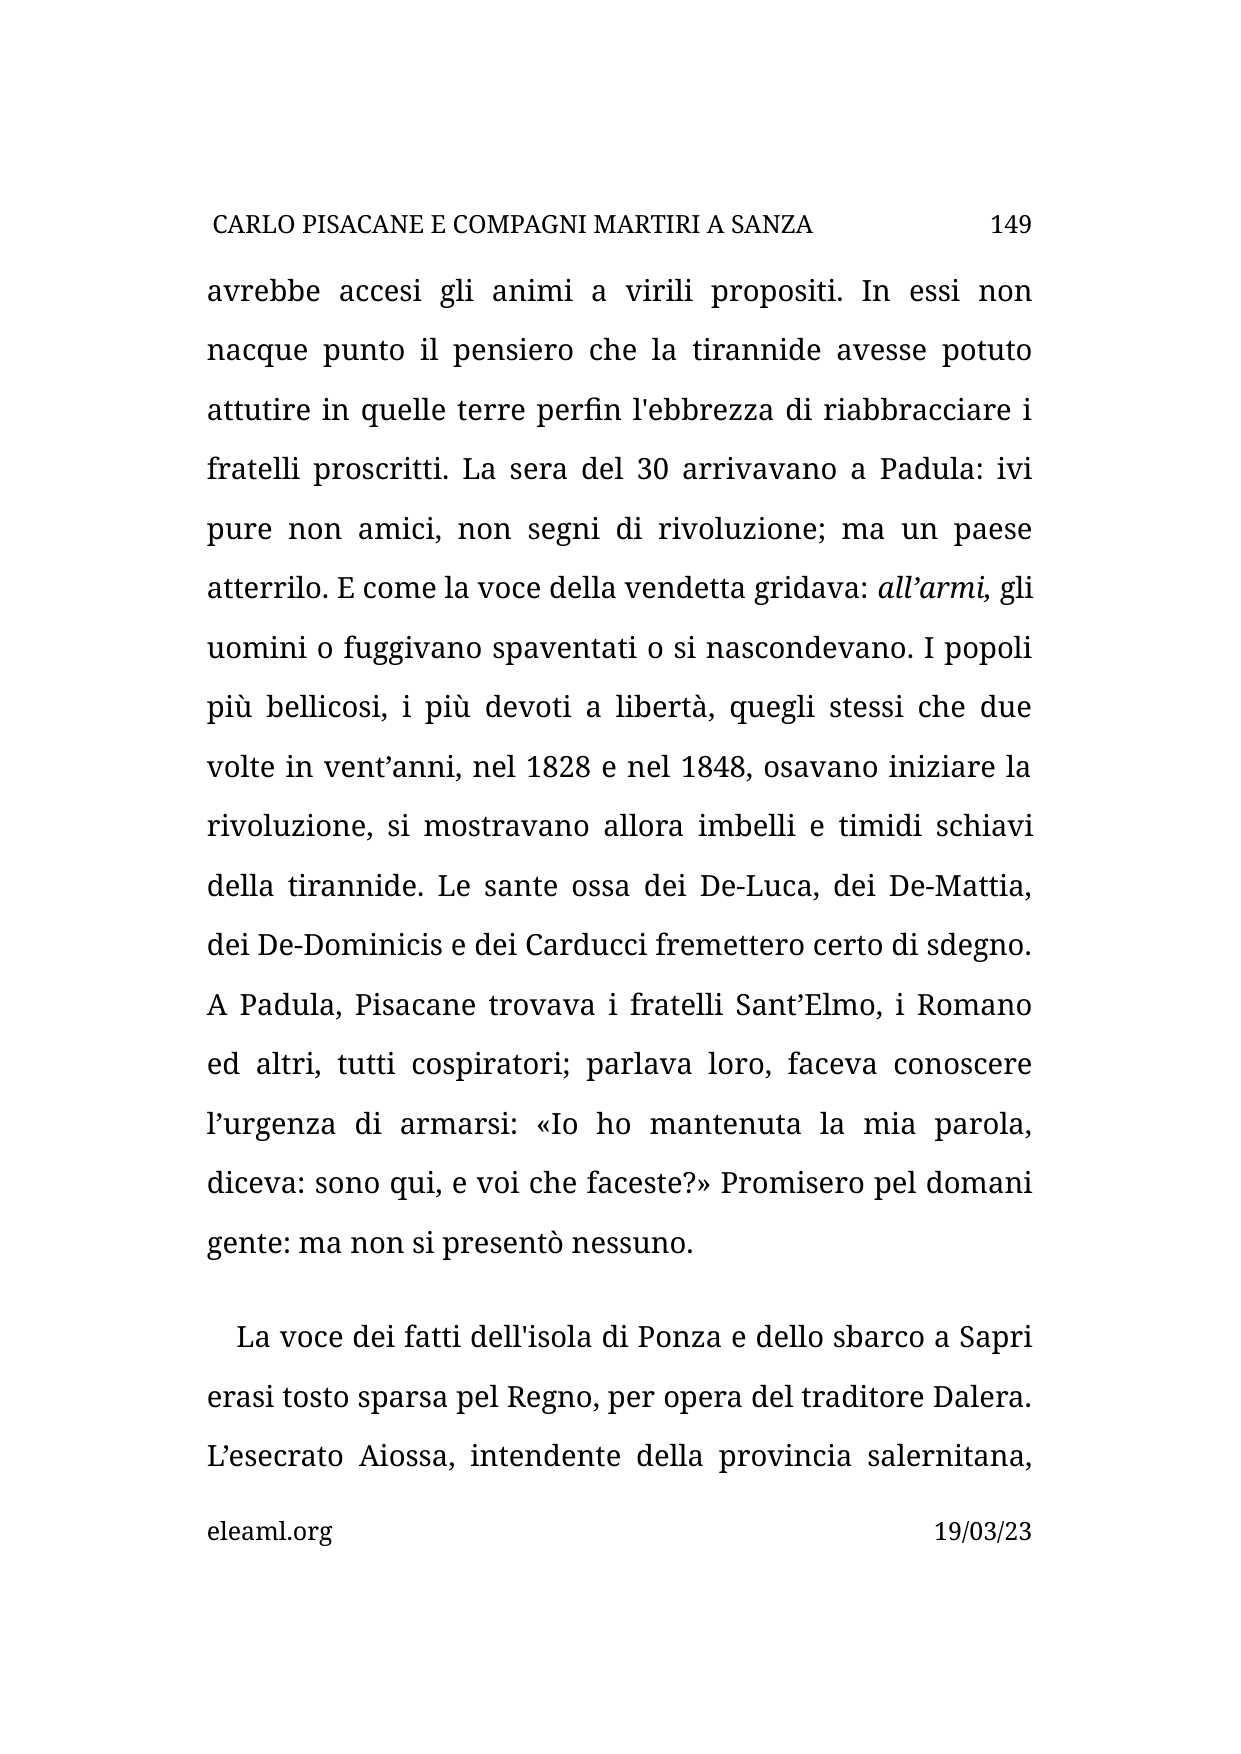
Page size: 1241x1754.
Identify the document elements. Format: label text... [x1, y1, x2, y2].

text avrebbe accesi gli animi a virili propositi. In essi non nacque punto il pensiero che la tirannide avesse potuto attutire in quelle terre perfin l'ebbrezza di riabbracciare i fratelli proscritti. La sera del 30 arrivavano a Padula: ivi pure non amici, non segni di rivoluzione; ma un paese atterrilo. E come la voce della vendetta gridava: all’armi, gli uomini o fuggivano spaventati o si nascondevano. I popoli più bellicosi, i più devoti a libertà, quegli stessi che due volte in vent’anni, nel 1828 e nel 1848, osavano iniziare la rivoluzione, si mostravano allora imbelli e timidi schiavi della tirannide. Le sante ossa dei De-Luca, dei De-Mattia, dei De-Dominicis e dei Carducci fremettero certo di sdegno. A Padula, Pisacane trovava i fratelli Sant’Elmo, i Romano ed altri, tutti cospiratori; parlava loro, faceva conoscere l’urgenza di armarsi: «Io ho mantenuta la mia parola, diceva: sono qui, e voi che faceste?» Promisero pel domani gente: ma non si presentò nessuno. [207, 270, 1033, 1262]
text La voce dei fatti dell'isola di Ponza e dello sbarco a Sapri erasi tosto sparsa pel Regno, per opera del traditore Dalera. L’esecrato Aiossa, intendente della provincia salernitana, [207, 1317, 1033, 1475]
